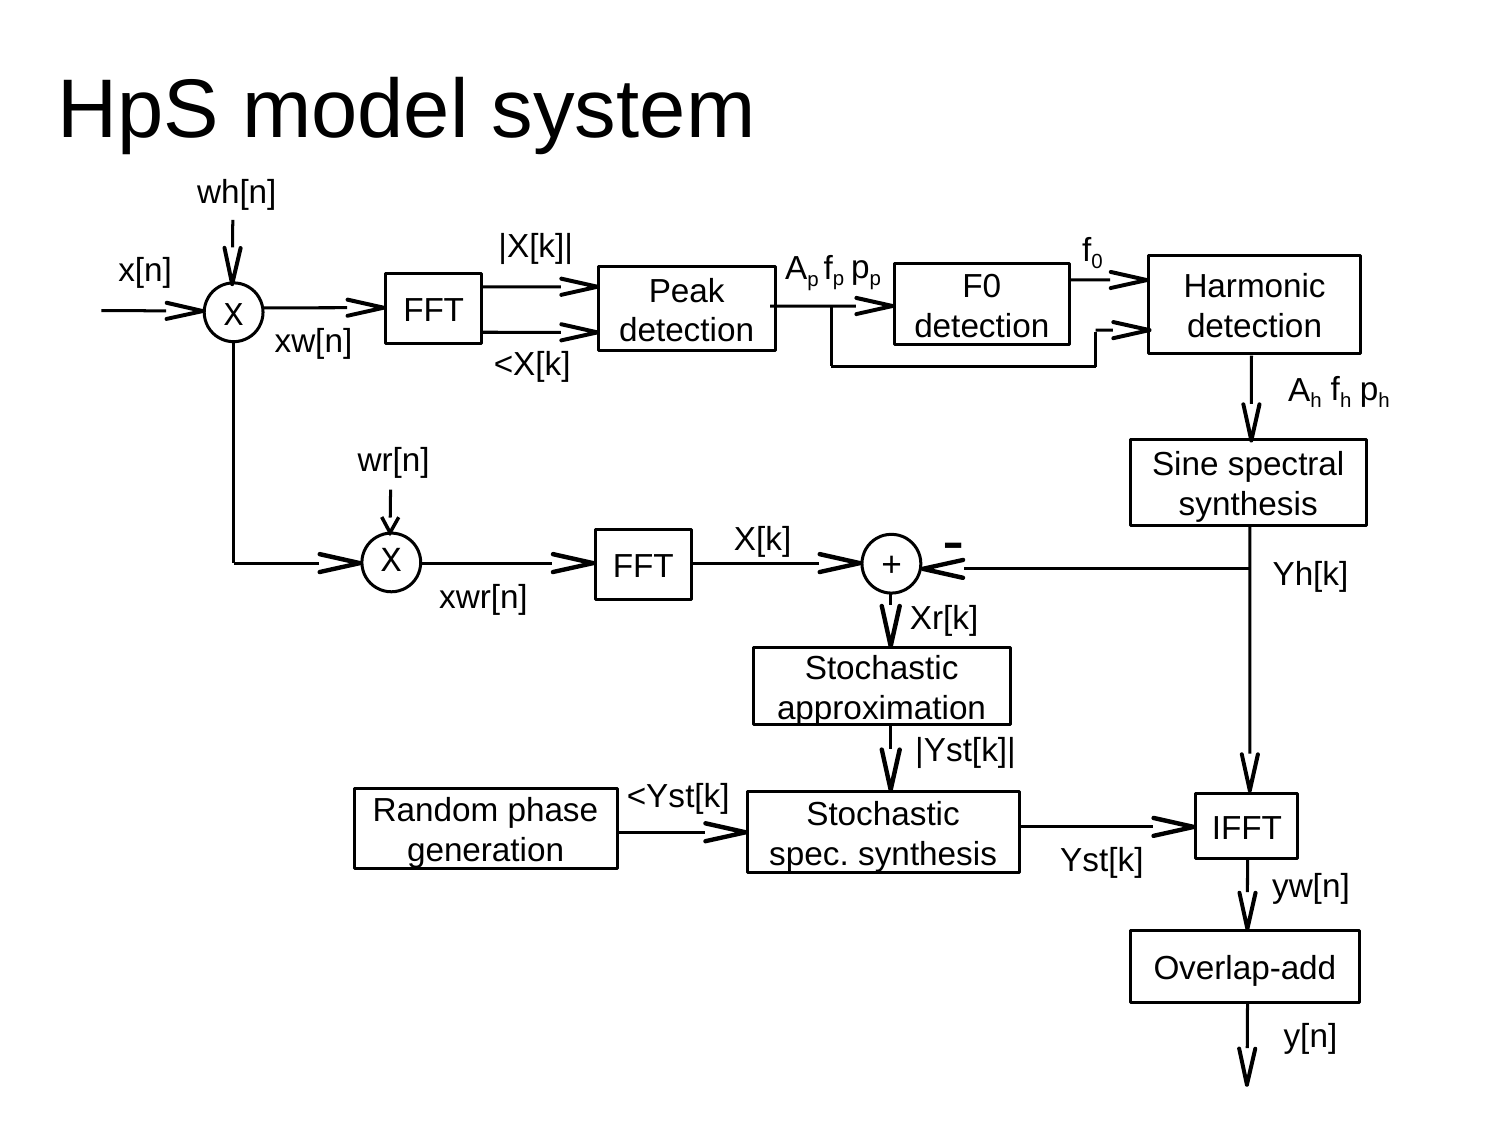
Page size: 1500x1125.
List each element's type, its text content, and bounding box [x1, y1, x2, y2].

text_box IFFT [1195, 793, 1298, 859]
text_box Ah [1273, 363, 1315, 430]
text_box x[n] [103, 244, 201, 306]
text_box <Yst[k] [612, 770, 769, 832]
text_box FFT [595, 529, 692, 600]
text_box Yh[k] [1257, 548, 1383, 610]
text_box Yst[k] [1045, 833, 1179, 895]
text_box Xr[k] [895, 592, 1021, 654]
text_box xw[n] [259, 315, 387, 377]
text_box <X[k] [478, 338, 605, 400]
text_box pp [836, 241, 905, 308]
text_box |X[k]| [483, 220, 607, 282]
text_box Stochastic approximation [753, 647, 1011, 725]
text_box wh[n] [182, 166, 312, 228]
text_box fp [808, 241, 836, 308]
text_box ph [1345, 363, 1414, 430]
text_box Sine spectral synthesis [1130, 439, 1367, 526]
text_box X[k] [821, 569, 846, 575]
text_box - [927, 496, 1008, 592]
text_box wr[n] [342, 434, 463, 496]
text_box Random phase generation [354, 788, 618, 869]
text_box X [204, 282, 264, 342]
text_box X [361, 533, 421, 592]
text_box Peak detection [598, 266, 776, 351]
text_box |Yst[k]| [900, 723, 1055, 786]
text_box Harmonic detection [1148, 255, 1361, 354]
title HpS model system [57, 15, 1408, 204]
text_box yw[n] [1257, 860, 1384, 922]
text_box Ap [770, 242, 830, 309]
text_box fh [1315, 363, 1345, 430]
text_box X[k] [719, 513, 846, 575]
text_box F0 detection [894, 263, 1070, 345]
text_box f0 [1067, 224, 1125, 291]
text_box Stochastic spec. synthesis [747, 791, 1020, 873]
text_box xwr[n] [424, 571, 565, 633]
text_box FFT [385, 273, 482, 344]
text_box Overlap-add [1130, 930, 1360, 1003]
text_box + [862, 534, 921, 594]
text_box y[n] [1268, 1010, 1367, 1072]
